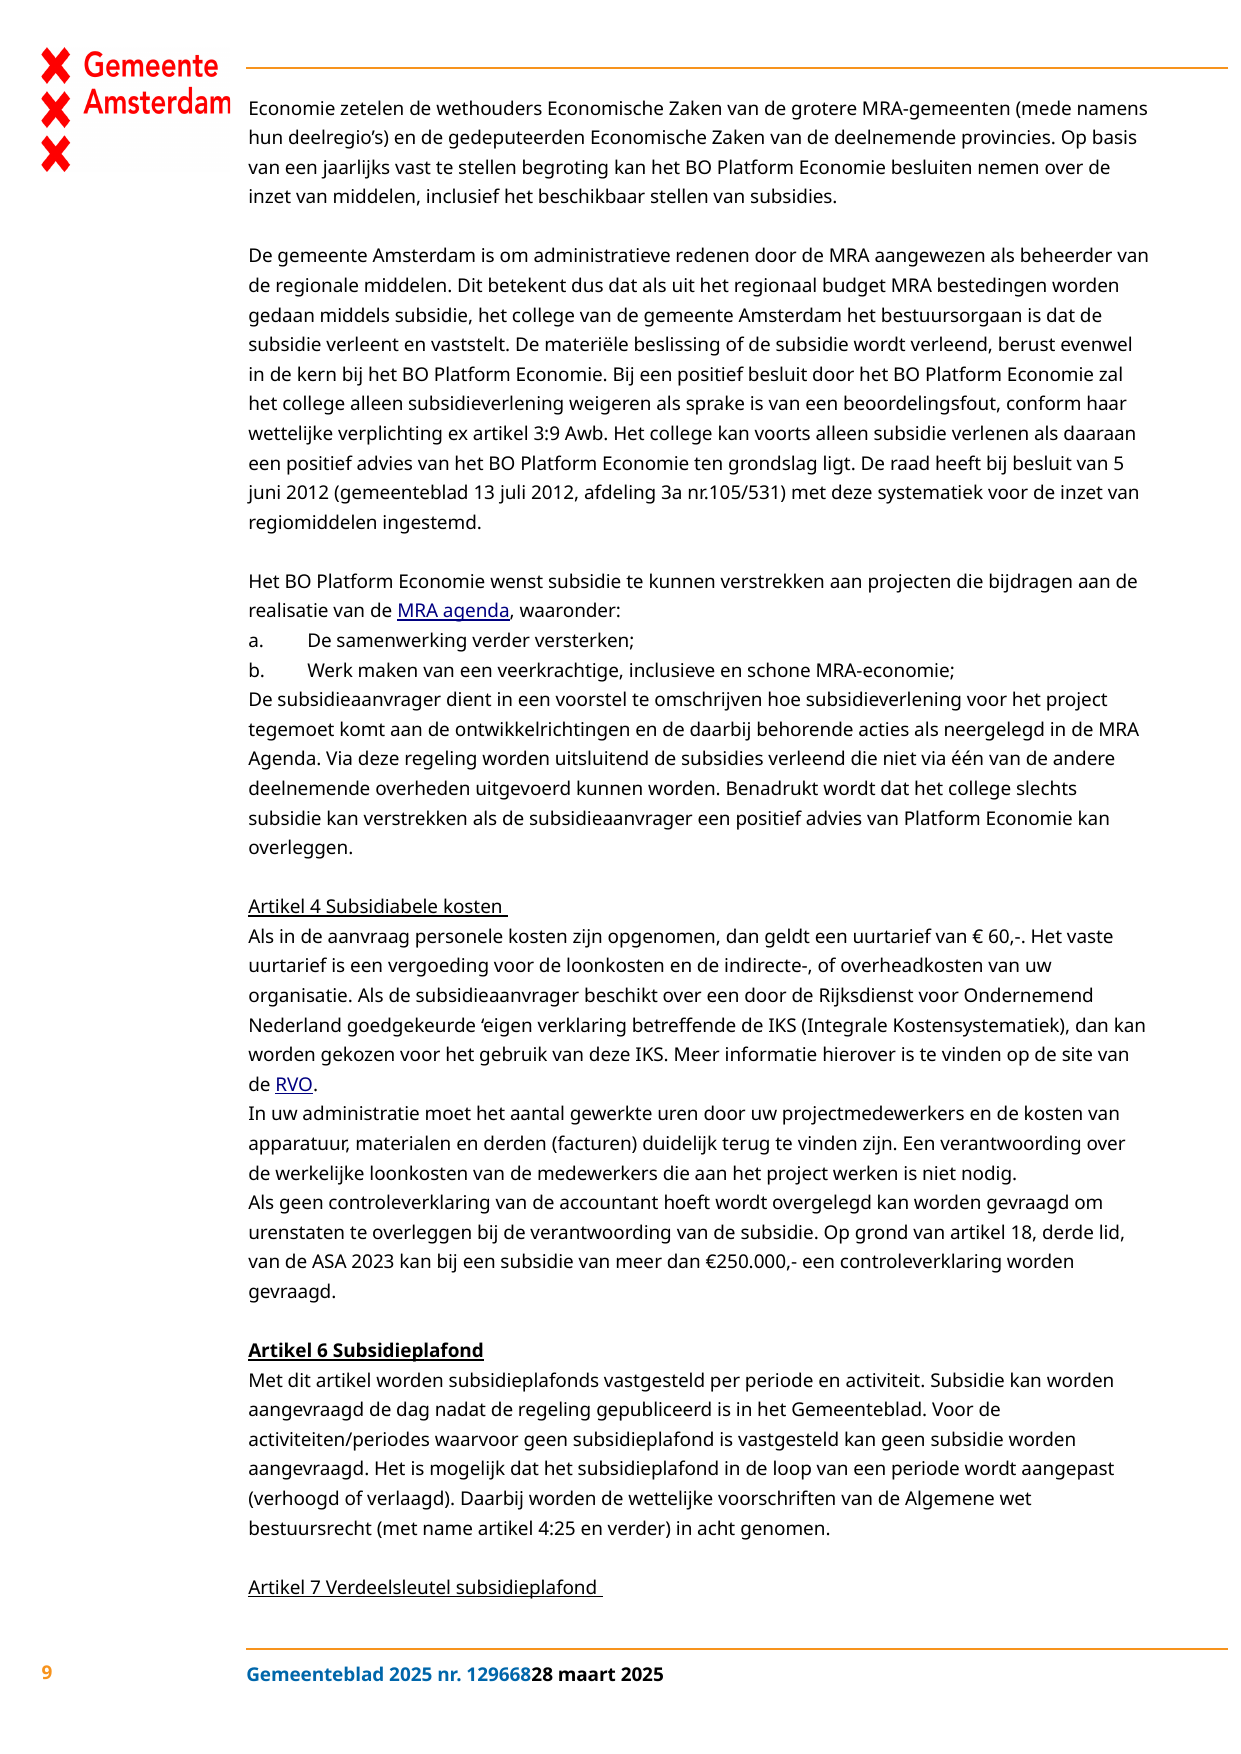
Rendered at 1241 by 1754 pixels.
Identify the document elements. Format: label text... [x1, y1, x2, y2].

text Artikel 4 Subsidiabele kosten [248, 893, 1152, 919]
text Het BO Platform Economie wenst subsidie te kunnen verstrekken aan projecten die bijdragen aan de realisatie van de MRA agenda, waaronder: [248, 568, 1152, 623]
text Als in de aanvraag personele kosten zijn opgenomen, dan geldt een uurtarief van € 60,-. Het vaste uurtarief is een vergoeding voor de loonkosten en de indirecte-, of overheadkosten van uw organisatie. Als de subsidieaanvrager beschikt over een door de Rijksdienst voor Ondernemend Nederland goedgekeurde ‘eigen verklaring betreffende de IKS (Integrale Kostensystematiek), dan kan worden gekozen voor het gebruik van deze IKS. Meer informatie hierover is te vinden op de site van de RVO. [248, 923, 1152, 1097]
text Economie zetelen de wethouders Economische Zaken van de grotere MRA-gemeenten (mede namens hun deelregio’s) en de gedeputeerden Economische Zaken van de deelnemende provincies. Op basis van een jaarlijks vast te stellen begroting kan het BO Platform Economie besluiten nemen over de inzet van middelen, inclusief het beschikbaar stellen van subsidies. [248, 95, 1152, 209]
text Met dit artikel worden subsidieplafonds vastgesteld per periode en activiteit. Subsidie kan worden aangevraagd de dag nadat de regeling gepubliceerd is in het Gemeenteblad. Voor de activiteiten/periodes waarvoor geen subsidieplafond is vastgesteld kan geen subsidie worden aangevraagd. Het is mogelijk dat het subsidieplafond in de loop van een periode wordt aangepast (verhoogd of verlaagd). Daarbij worden de wettelijke voorschriften van de Algemene wet bestuursrecht (met name artikel 4:25 en verder) in acht genomen. [248, 1367, 1152, 1541]
list Werk maken van een veerkrachtige, inclusieve en schone MRA-economie; [248, 657, 1152, 683]
list De samenwerking verder versterken; [248, 627, 1152, 653]
picture [41, 47, 231, 172]
text Artikel 7 Verdeelsleutel subsidieplafond [248, 1574, 1152, 1600]
text Artikel 6 Subsidieplafond [248, 1337, 1152, 1363]
text De gemeente Amsterdam is om administratieve redenen door de MRA aangewezen als beheerder van de regionale middelen. Dit betekent dus dat als uit het regionaal budget MRA bestedingen worden gedaan middels subsidie, het college van de gemeente Amsterdam het bestuursorgaan is dat de subsidie verleent en vaststelt. De materiële beslissing of de subsidie wordt verleend, berust evenwel in de kern bij het BO Platform Economie. Bij een positief besluit door het BO Platform Economie zal het college alleen subsidieverlening weigeren als sprake is van een beoordelingsfout, conform haar wettelijke verplichting ex artikel 3:9 Awb. Het college kan voorts alleen subsidie verlenen als daaraan een positief advies van het BO Platform Economie ten grondslag ligt. De raad heeft bij besluit van 5 juni 2012 (gemeenteblad 13 juli 2012, afdeling 3a nr.105/531) met deze systematiek voor de inzet van regiomiddelen ingestemd. [248, 243, 1152, 535]
text In uw administratie moet het aantal gewerkte uren door uw projectmedewerkers en de kosten van apparatuur, materialen en derden (facturen) duidelijk terug te vinden zijn. Een verantwoording over de werkelijke loonkosten van de medewerkers die aan het project werken is niet nodig. [248, 1101, 1152, 1186]
text De subsidieaanvrager dient in een voorstel te omschrijven hoe subsidieverlening voor het project tegemoet komt aan de ontwikkelrichtingen en de daarbij behorende acties als neergelegd in de MRA Agenda. Via deze regeling worden uitsluitend de subsidies verleend die niet via één van de andere deelnemende overheden uitgevoerd kunnen worden. Benadrukt wordt dat het college slechts subsidie kan verstrekken als de subsidieaanvrager een positief advies van Platform Economie kan overleggen. [248, 686, 1152, 860]
text Als geen controleverklaring van de accountant hoeft wordt overgelegd kan worden gevraagd om urenstaten te overleggen bij de verantwoording van de subsidie. Op grond van artikel 18, derde lid, van de ASA 2023 kan bij een subsidie van meer dan €250.000,- een controleverklaring worden gevraagd. [248, 1189, 1152, 1304]
